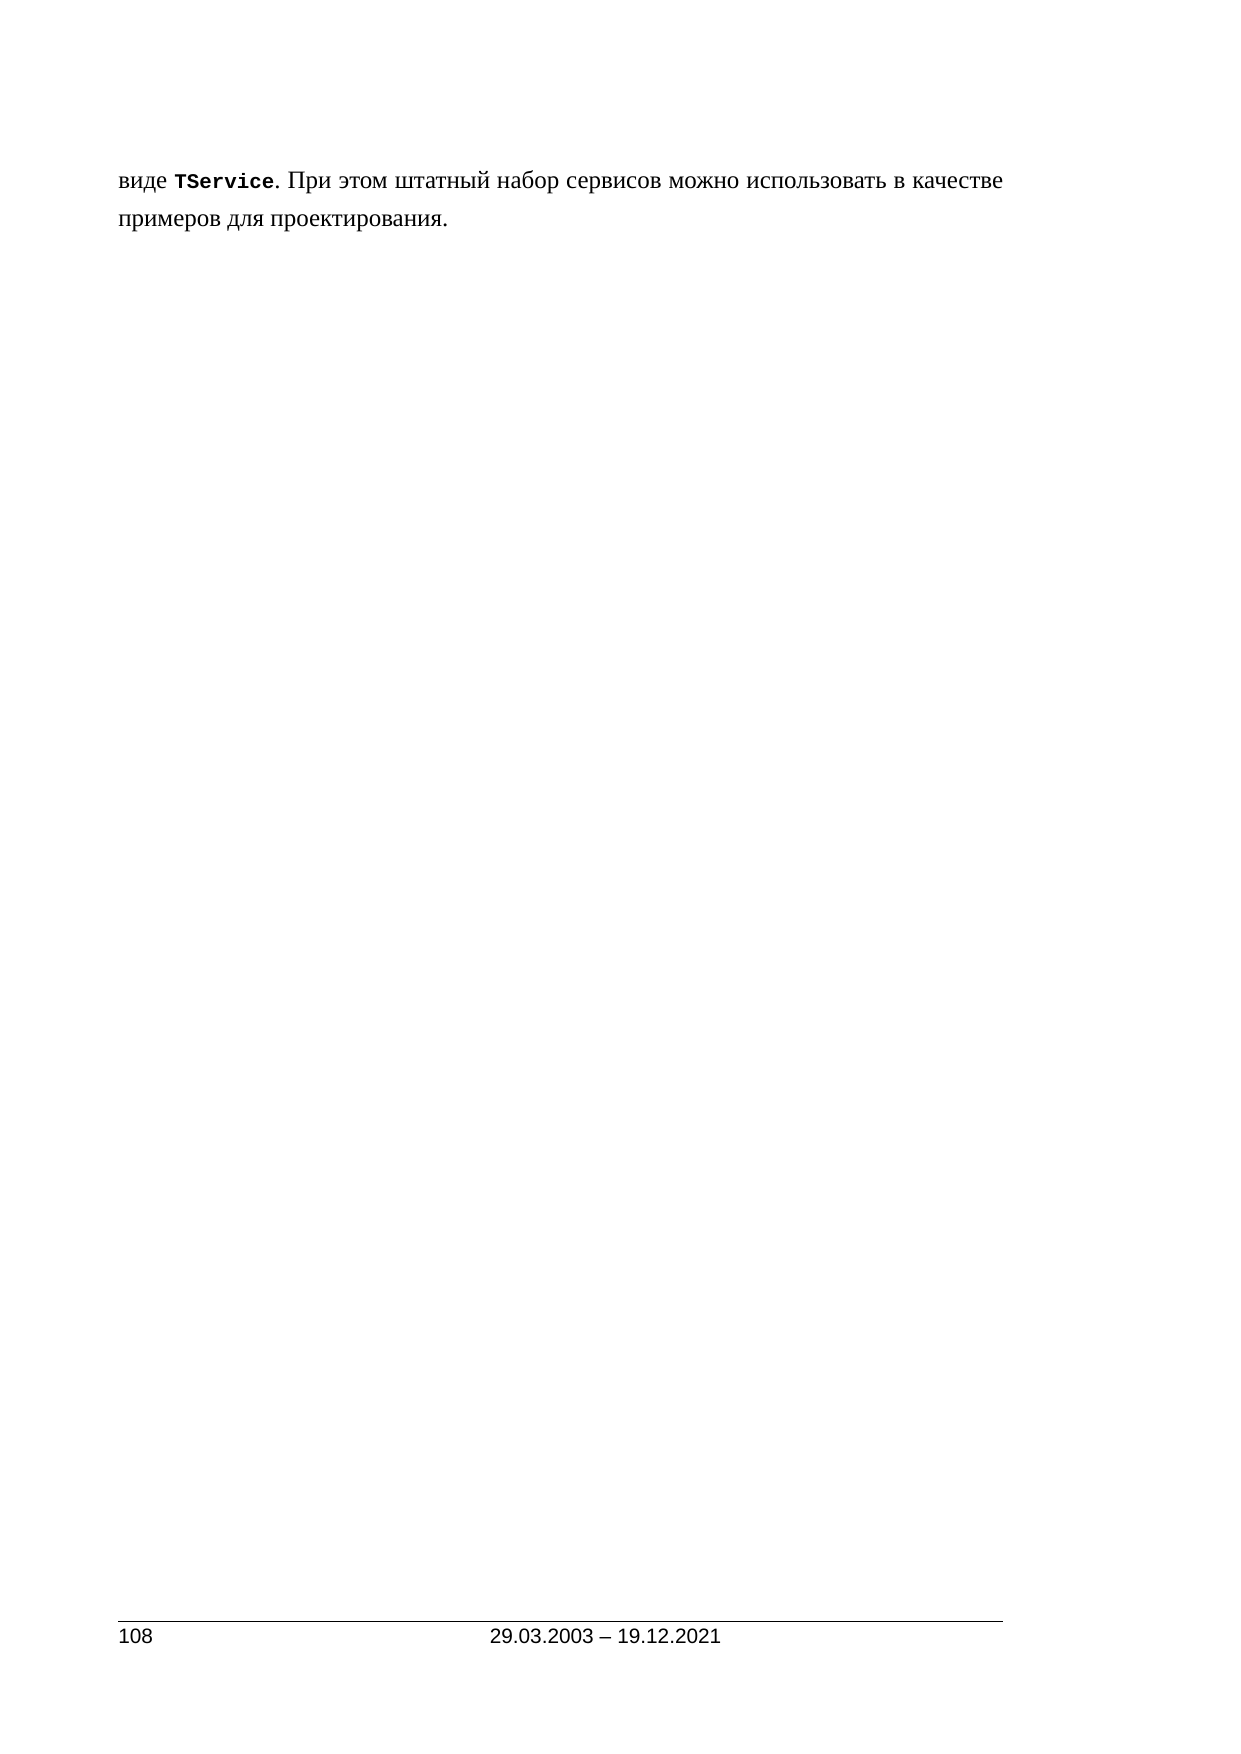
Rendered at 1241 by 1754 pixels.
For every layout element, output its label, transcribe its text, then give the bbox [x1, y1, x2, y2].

text виде TService. При этом штатный набор сервисов можно использовать в качестве примеров для проектирования. [118, 165, 1004, 232]
